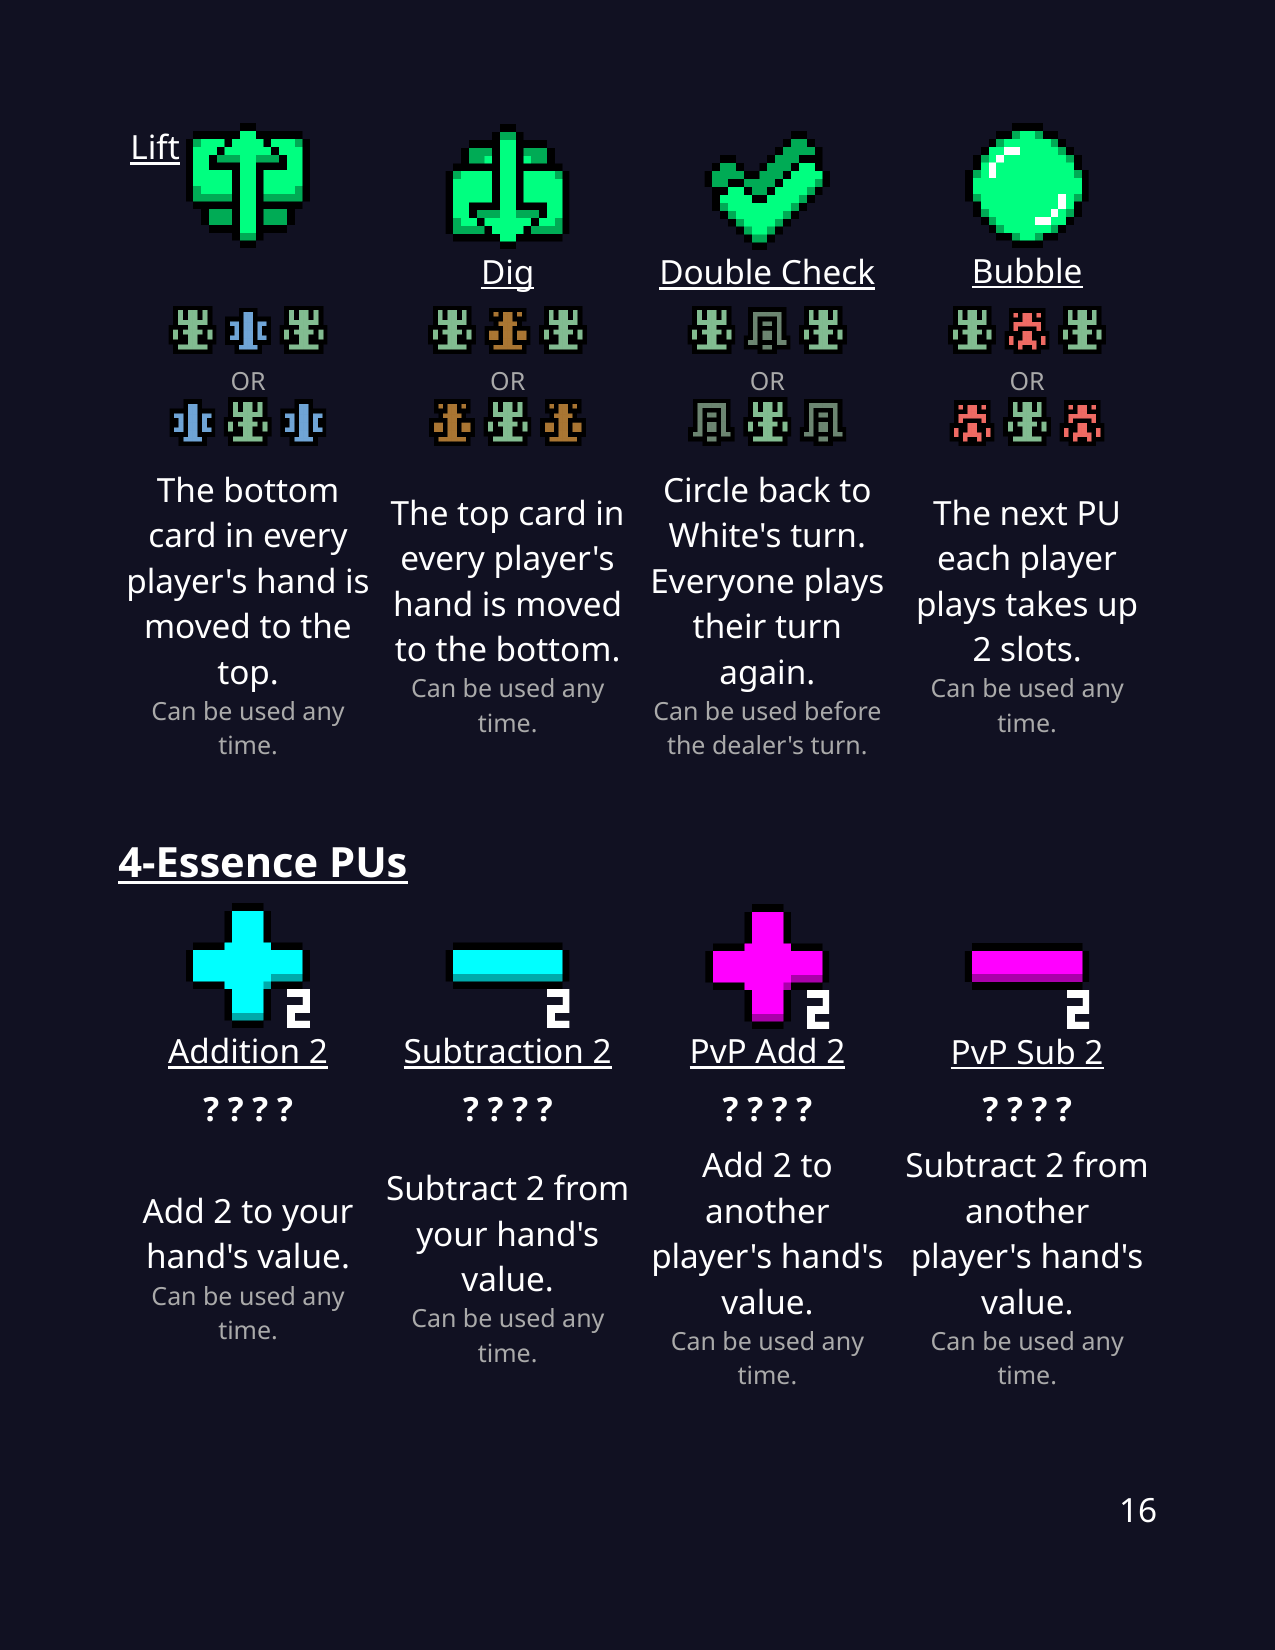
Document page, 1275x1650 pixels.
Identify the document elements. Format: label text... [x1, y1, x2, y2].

table_cell The next PU each player plays takes up 2 slots. Can be used any time. [897, 461, 1157, 768]
table_cell ? ? ? ? [118, 1080, 378, 1136]
picture [168, 306, 217, 354]
picture [1004, 308, 1050, 354]
picture [445, 903, 570, 1028]
picture [1003, 397, 1051, 446]
picture [704, 123, 830, 250]
table_cell ? ? ? ? [638, 1080, 897, 1136]
picture [799, 399, 847, 446]
picture [540, 399, 586, 446]
table_cell OR [637, 300, 897, 461]
picture [948, 306, 996, 354]
picture [280, 399, 327, 446]
picture [539, 306, 587, 354]
picture [1059, 400, 1105, 446]
table_cell OR [897, 300, 1157, 461]
table_cell Circle back to White's turn. Everyone plays their turn again. Can be used before the dealer's turn. [637, 461, 897, 768]
table_cell ? ? ? ? [897, 1080, 1157, 1136]
table_header Bubble [897, 118, 1157, 300]
picture [1058, 306, 1106, 354]
picture [186, 123, 310, 248]
table_cell The top card in every player's hand is moved to the bottom. Can be used any time. [378, 461, 637, 768]
picture [186, 903, 310, 1028]
picture [428, 306, 476, 354]
table_header Subtraction 2 [378, 898, 637, 1079]
picture [687, 306, 736, 354]
picture [484, 308, 531, 354]
table_cell OR [118, 300, 378, 461]
picture [965, 123, 1089, 248]
table_cell Add 2 to another player's hand's value. Can be used any time. [638, 1136, 897, 1398]
text 4-Essence PUs [118, 833, 1157, 890]
table_cell The bottom card in every player's hand is moved to the top. Can be used any time. [118, 461, 378, 768]
picture [688, 399, 735, 446]
table_header Dig [378, 118, 637, 300]
picture [799, 306, 847, 354]
picture [169, 399, 216, 446]
table_header PvP Sub 2 [897, 898, 1157, 1079]
picture [429, 399, 475, 446]
table_cell Subtract 2 from your hand's value. Can be used any time. [378, 1136, 637, 1398]
picture [949, 400, 995, 446]
table_header PvP Add 2 [638, 898, 897, 1079]
picture [225, 308, 271, 354]
table_cell ? ? ? ? [378, 1080, 637, 1136]
table_header Lift [118, 118, 378, 300]
picture [223, 397, 272, 446]
picture [743, 307, 791, 354]
table_header Double Check [637, 118, 897, 300]
picture [445, 124, 570, 249]
table_cell Subtract 2 from another player's hand's value. Can be used any time. [897, 1136, 1157, 1398]
picture [964, 903, 1090, 1029]
picture [705, 904, 830, 1029]
picture [279, 306, 328, 354]
table_cell OR [378, 300, 637, 461]
picture [483, 397, 532, 446]
table_cell Add 2 to your hand's value. Can be used any time. [118, 1136, 378, 1398]
table_header Addition 2 [118, 898, 378, 1079]
picture [743, 397, 792, 446]
